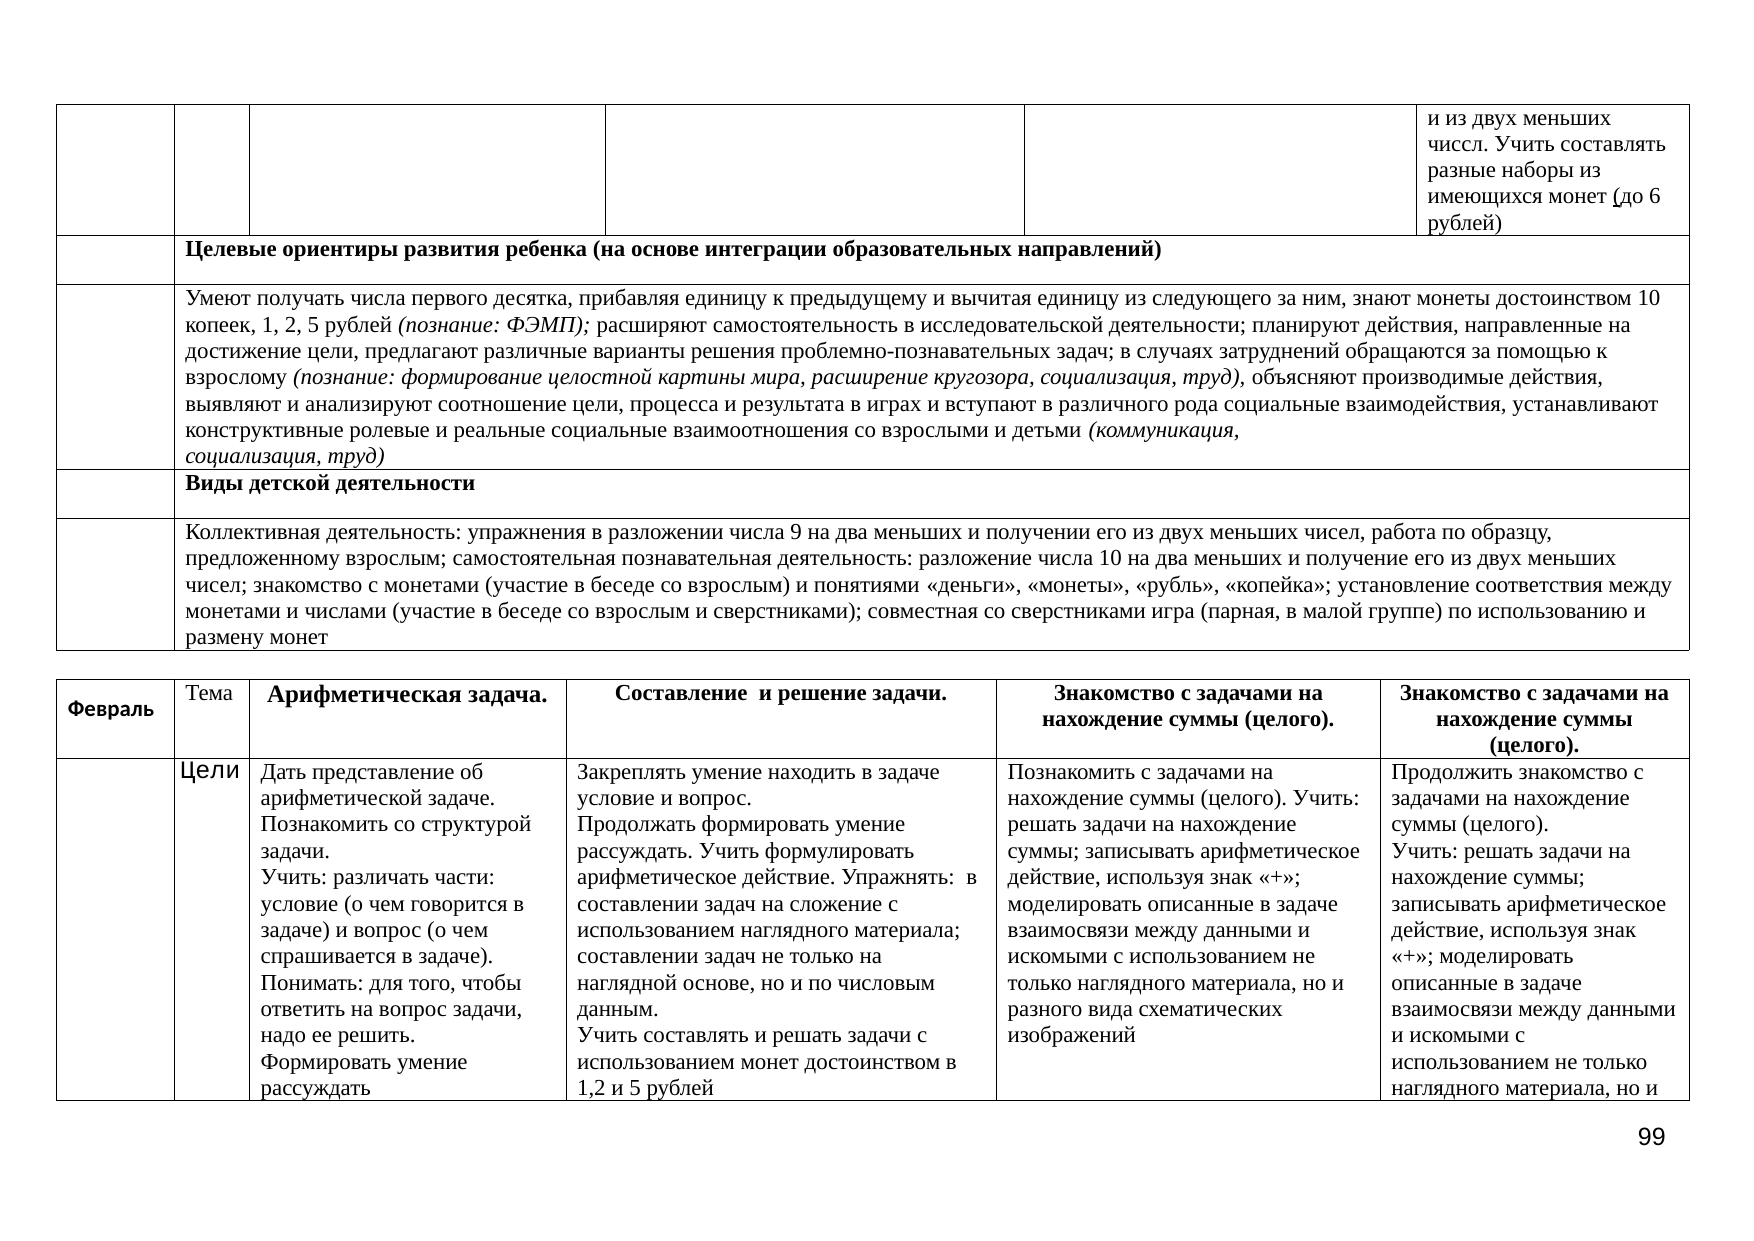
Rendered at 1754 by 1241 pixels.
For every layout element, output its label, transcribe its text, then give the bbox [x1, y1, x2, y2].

table_header Знакомство с задачами на нахождение суммы (целого). [1381, 680, 1689, 758]
table_cell Продолжить знакомство с задачами на нахождение суммы (целого). Учить: решать задачи на нахождение суммы; записывать арифметическое действие, используя знак «+»; моделировать описанные в задаче взаимосвязи между данными и искомыми с использованием не только наглядного материала, но и [1381, 759, 1689, 1100]
table_cell [175, 105, 249, 235]
table_cell [57, 285, 174, 469]
table_cell Дать представление об арифметической задаче. Познакомить со структурой задачи. Учить: различать части: условие (о чем говорится в задаче) и вопрос (о чем спрашивается в задаче). Понимать: для того, чтобы ответить на вопрос задачи, надо ее решить. Формировать умение рассуждать [250, 759, 566, 1100]
table_cell [57, 236, 174, 284]
table_cell [57, 519, 174, 650]
table_cell Виды детской деятельности [175, 470, 1689, 518]
table_cell Цели [175, 759, 249, 1100]
table_cell [57, 759, 174, 1100]
table_header Составление и решение задачи. [567, 680, 996, 758]
table_cell [606, 105, 1024, 235]
table_cell [1025, 105, 1416, 235]
table_cell Коллективная деятельность: упражнения в разложении числа 9 на два меньших и получении его из двух меньших чисел, работа по образцу, предложенному взрослым; самостоятельная познавательная деятельность: разложение числа 10 на два меньших и получение его из двух меньших чисел; знакомство с монетами (участие в беседе со взрослым) и понятиями «деньги», «монеты», «рубль», «копейка»; установление соответствия между монетами и числами (участие в беседе со взрослым и сверстниками); совместная со сверстниками игра (парная, в малой группе) по использованию и размену монет [175, 519, 1689, 650]
table_cell и из двух меньших чиссл. Учить составлять разные наборы из имеющихся монет (до 6 рублей) [1417, 105, 1689, 235]
table_cell Целевые ориентиры развития ребенка (на основе интеграции образовательных направлений) [175, 236, 1689, 284]
table_cell Познакомить с задачами на нахождение суммы (целого). Учить: решать задачи на нахождение суммы; записывать арифметическое действие, используя знак «+»; моделировать описанные в задаче взаимосвязи между данными и искомыми с использованием не только наглядного материала, но и разного вида схематических изображений [997, 759, 1380, 1100]
table_cell [250, 105, 605, 235]
table_cell Закреплять умение находить в задаче условие и вопрос. Продолжать формировать умение рассуждать. Учить формулировать арифметическое действие. Упражнять: в составлении задач на сложение с использованием наглядного материала; составлении задач не только на наглядной основе, но и по числовым данным. Учить составлять и решать задачи с использованием монет достоинством в 1,2 и 5 рублей [567, 759, 996, 1100]
table_cell [57, 105, 174, 235]
table_header Тема [175, 680, 249, 758]
table_header Знакомство с задачами на нахождение суммы (целого). [997, 680, 1380, 758]
table_cell Умеют получать числа первого десятка, прибавляя единицу к предыдущему и вычитая единицу из следующего за ним, знают монеты достоинством 10 копеек, 1, 2, 5 рублей (познание: ФЭМП); расширяют самостоятельность в исследовательской деятельности; планируют действия, направленные на достижение цели, предлагают различные варианты решения проблемно-познавательных задач; в случаях затруднений обращаются за помощью к взрослому (познание: формирование целостной картины мира, расширение кругозора, социализация, труд), объясняют производимые действия, выявляют и анализируют соотношение цели, процесса и результата в играх и вступают в различного рода социальные взаимодействия, устанавливают конструктивные ролевые и реальные социальные взаимоотношения со взрослыми и детьми (коммуникация, социализация, труд) [175, 285, 1689, 469]
table_header Февраль [57, 680, 174, 758]
table_header Арифметическая задача. [250, 680, 566, 758]
table_cell [57, 470, 174, 518]
